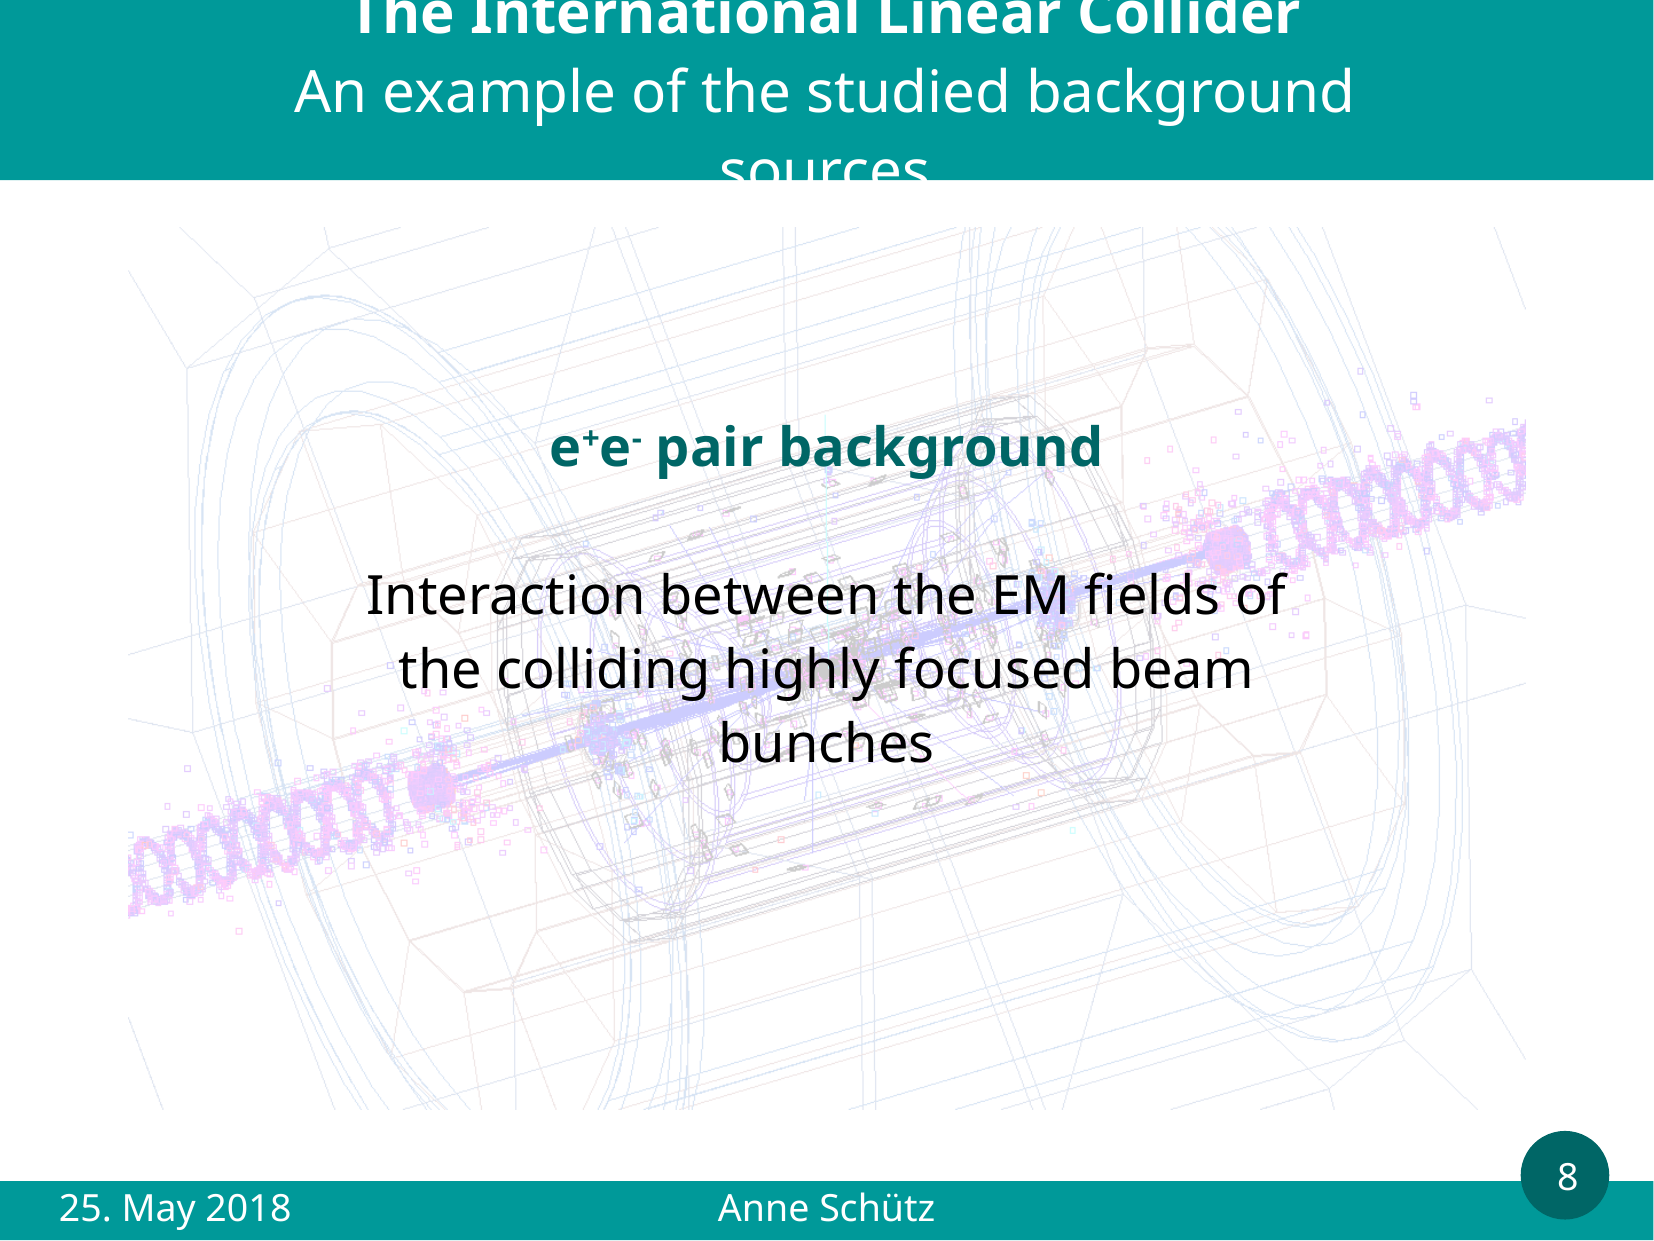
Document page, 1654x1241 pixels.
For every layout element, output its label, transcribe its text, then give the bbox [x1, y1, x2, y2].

picture [128, 227, 1526, 1111]
text_box 8 [1542, 1143, 1588, 1213]
text_box e+e- pair background Interaction between the EM fields of the colliding highly focused beam bunches [324, 437, 1330, 751]
title The International Linear Collider An example of the studied background sources [294, 0, 1360, 216]
